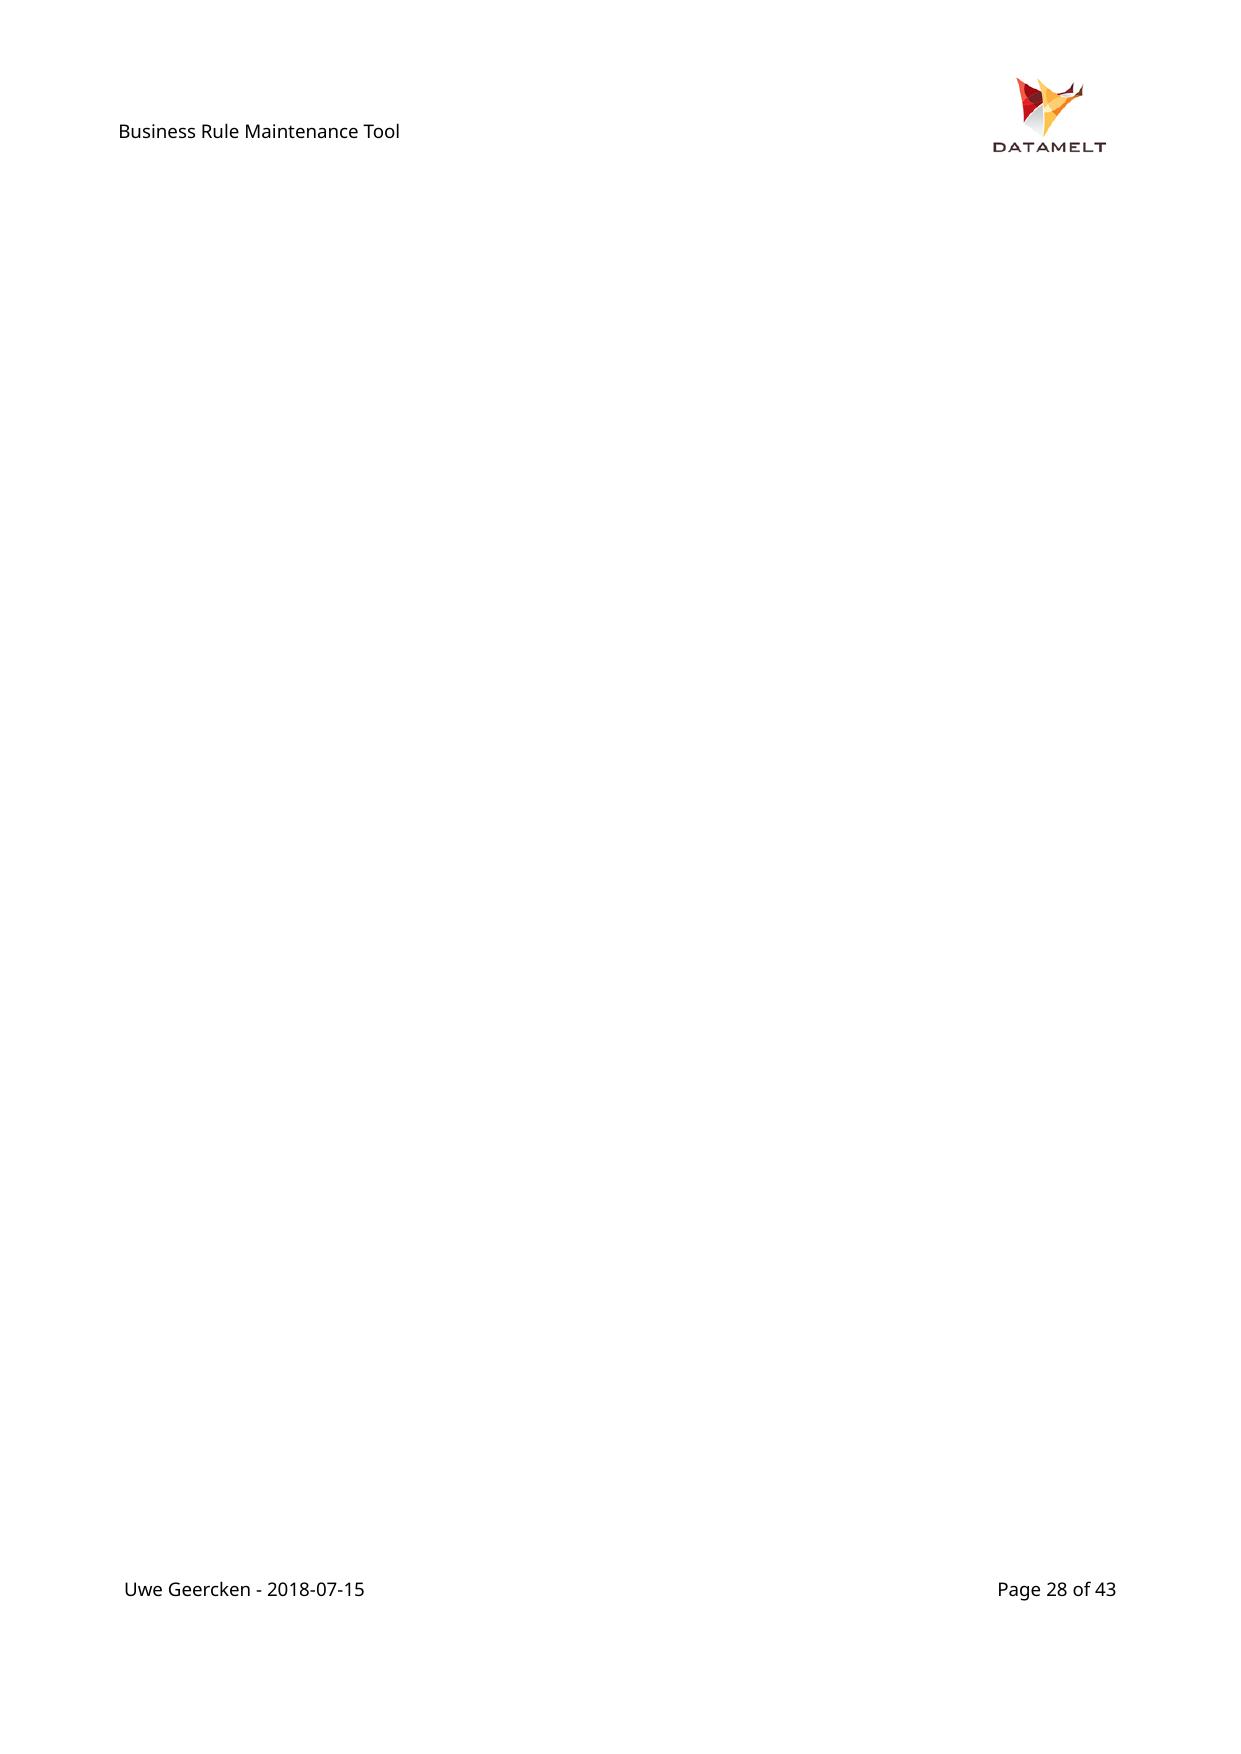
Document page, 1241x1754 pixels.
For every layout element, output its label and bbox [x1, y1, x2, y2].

picture [992, 69, 1107, 160]
